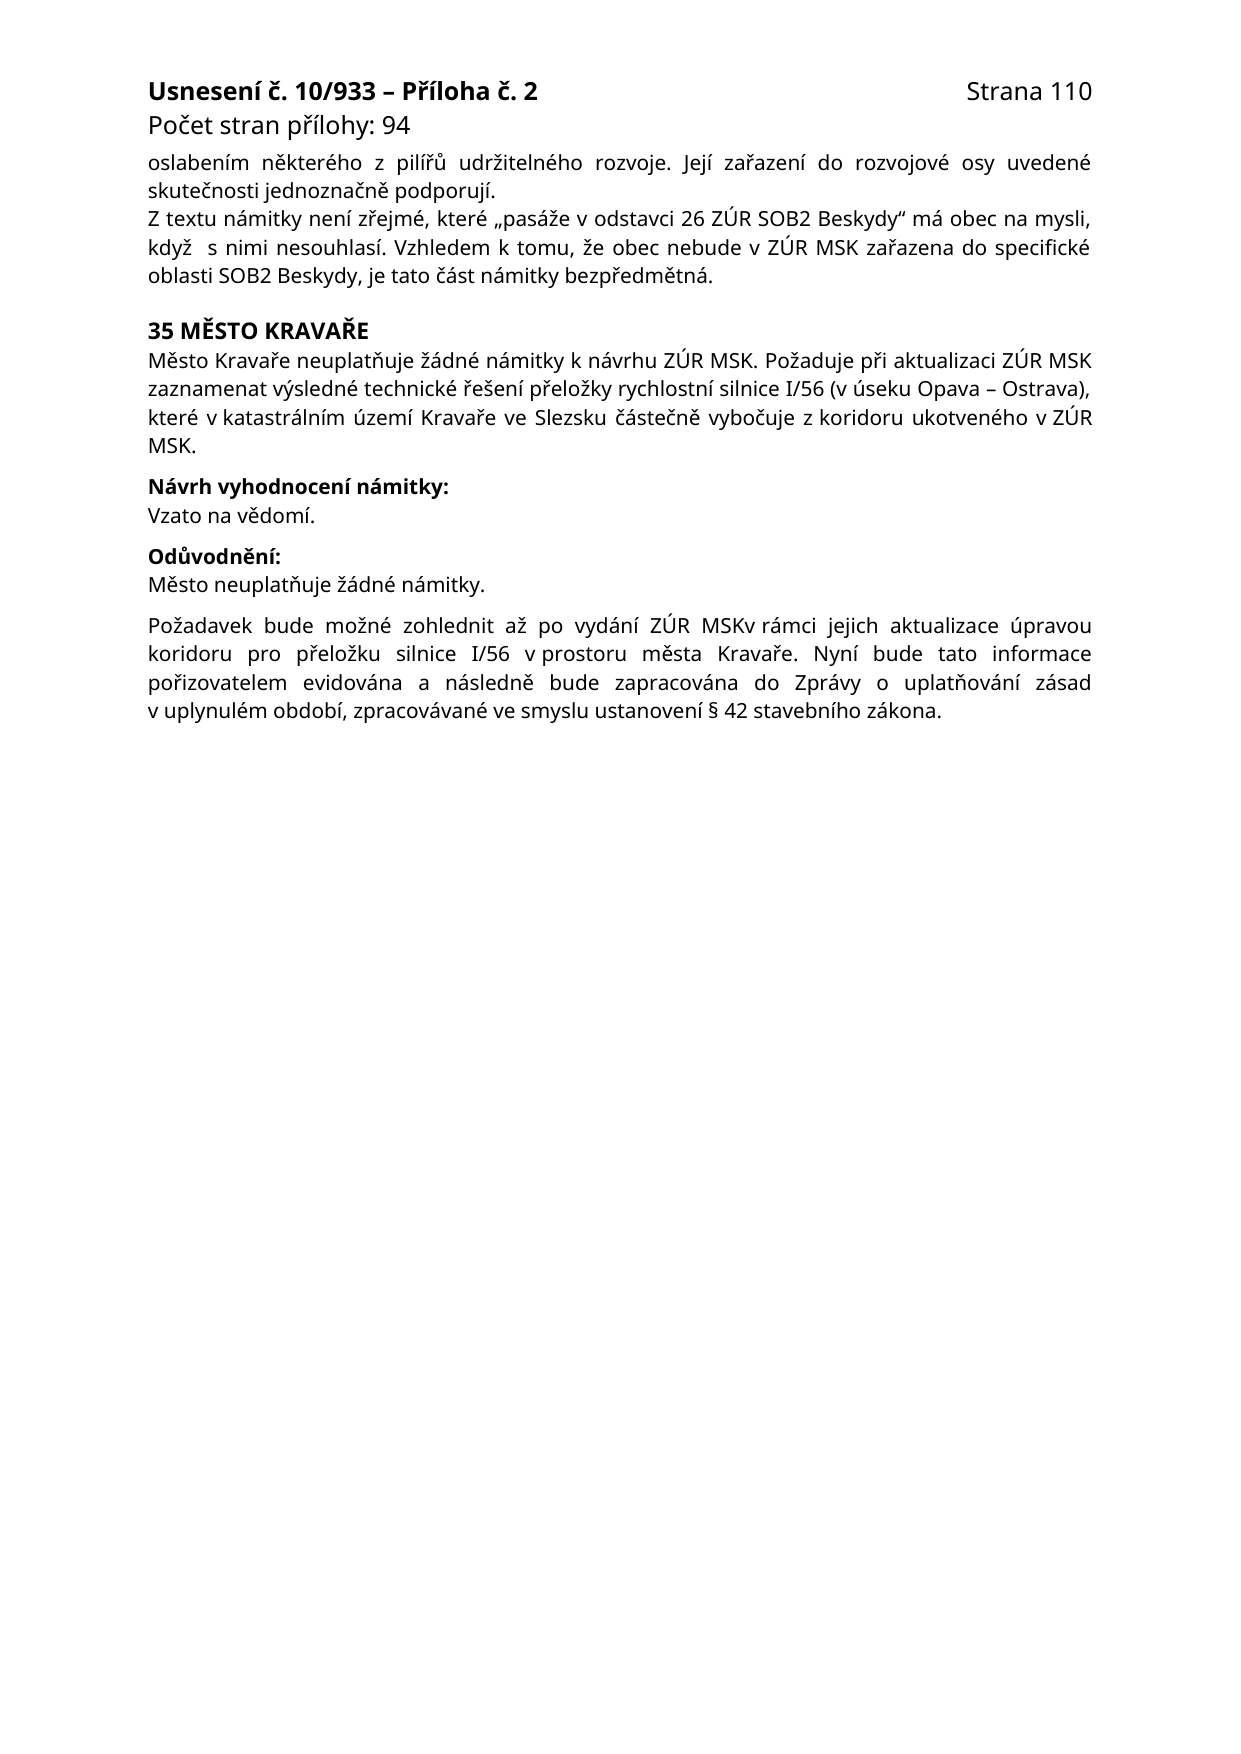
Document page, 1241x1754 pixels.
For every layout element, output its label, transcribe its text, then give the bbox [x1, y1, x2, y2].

text oslabením některého z pilířů udržitelného rozvoje. Její zařazení do rozvojové osy uvedené skutečnosti jednoznačně podporují. [148, 148, 1092, 204]
text Vzato na vědomí. [148, 501, 1092, 529]
text Odůvodnění: [148, 542, 1092, 570]
text Požadavek bude možné zohlednit až po vydání ZÚR MSKv rámci jejich aktualizace úpravou koridoru pro přeložku silnice I/56 v prostoru města Kravaře. Nyní bude tato informace pořizovatelem evidována a následně bude zapracována do Zprávy o uplatňování zásad v uplynulém období, zpracovávané ve smyslu ustanovení § 42 stavebního zákona. [148, 611, 1092, 725]
text Město neuplatňuje žádné námitky. [148, 570, 1092, 599]
text Město Kravaře neuplatňuje žádné námitky k návrhu ZÚR MSK. Požaduje při aktualizaci ZÚR MSK zaznamenat výsledné technické řešení přeložky rychlostní silnice I/56 (v úseku Opava – Ostrava), které v katastrálním území Kravaře ve Slezsku částečně vybočuje z koridoru ukotveného v ZÚR MSK. [148, 346, 1092, 460]
text Z textu námitky není zřejmé, které „pasáže v odstavci 26 ZÚR SOB2 Beskydy“ má obec na mysli, když s nimi nesouhlasí. Vzhledem k tomu, že obec nebude v ZÚR MSK zařazena do specifické oblasti SOB2 Beskydy, je tato část námitky bezpředmětná. [148, 204, 1092, 290]
text 35 Město Kravaře [148, 315, 1092, 346]
text Návrh vyhodnocení námitky: [148, 472, 1092, 501]
